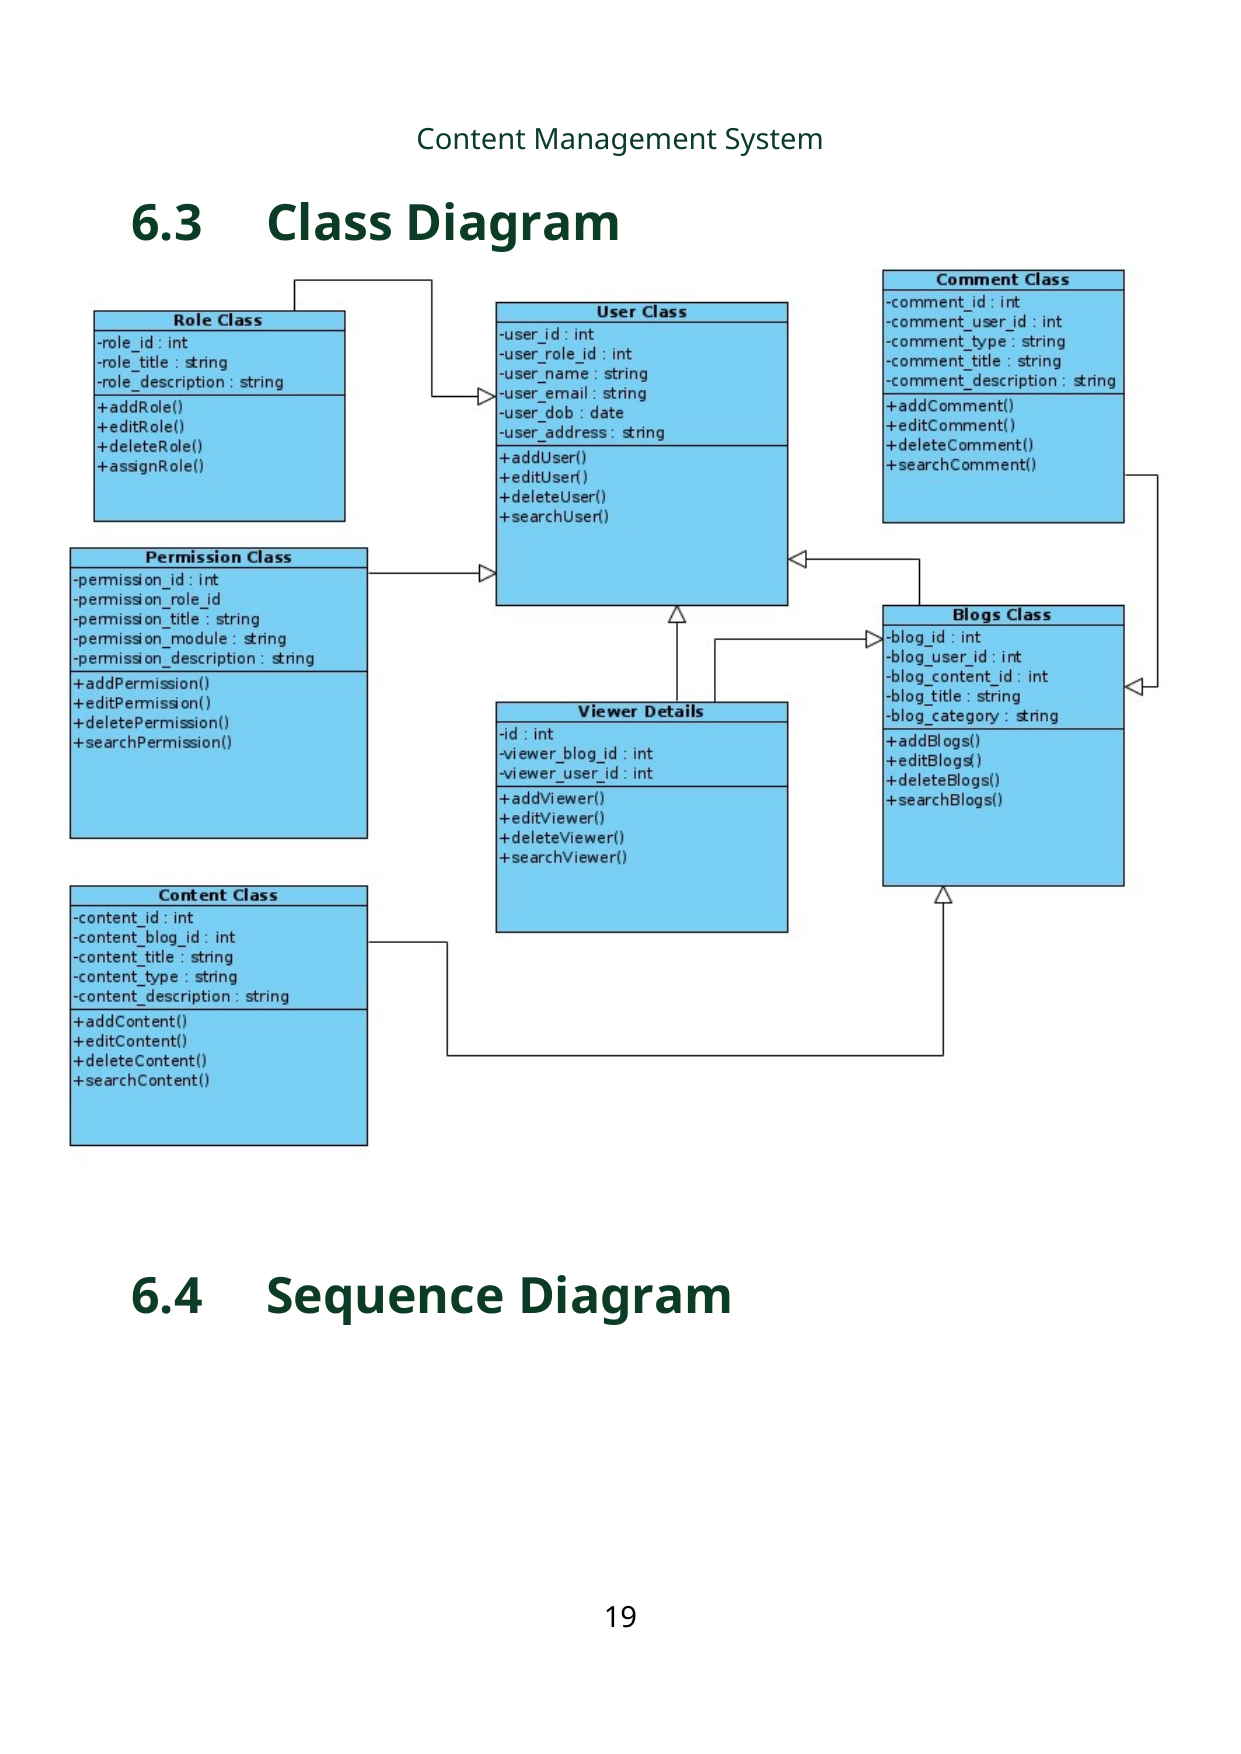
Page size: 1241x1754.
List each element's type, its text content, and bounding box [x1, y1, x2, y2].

subtitle Class Diagram [118, 187, 1122, 255]
picture [67, 267, 1174, 1166]
subtitle Sequence Diagram [118, 1260, 1122, 1328]
